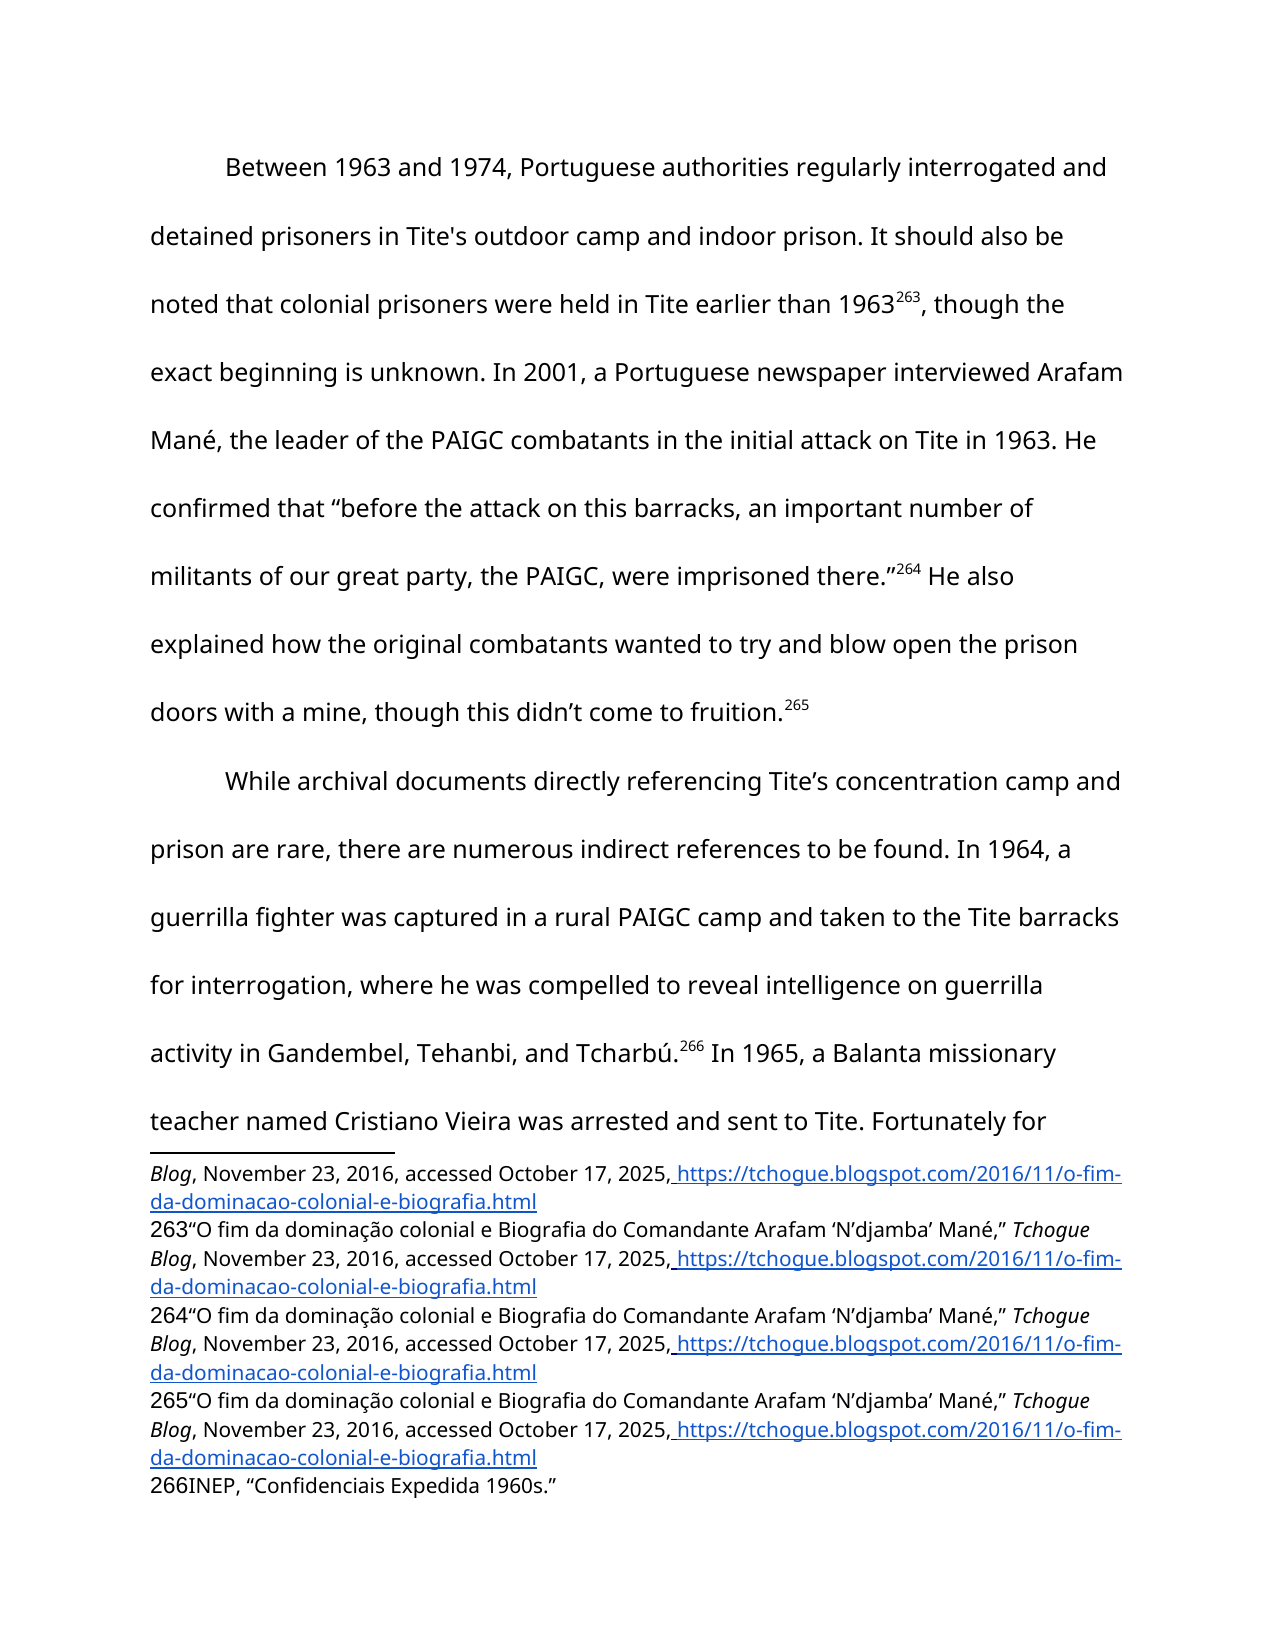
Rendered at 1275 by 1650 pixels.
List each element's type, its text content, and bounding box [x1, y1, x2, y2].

text “O fim da dominação colonial e Biografia do Comandante Arafam ‘N’djamba’ Mané,” Tchogue Blog, November 23, 2016, accessed October 17, 2025, https://tchogue.blogspot.com/2016/11/o-fim-da-dominacao-colonial-e-biografia.html [150, 1216, 1125, 1301]
text While archival documents directly referencing Tite’s concentration camp and prison are rare, there are numerous indirect references to be found. In 1964, a guerrilla fighter was captured in a rural PAIGC camp and taken to the Tite barracks for interrogation, where he was compelled to reveal intelligence on guerrilla activity in Gandembel, Tehanbi, and Tcharbú. In 1965, a Balanta missionary teacher named Cristiano Vieira was arrested and sent to Tite. Fortunately for [150, 763, 1125, 1138]
text “O fim da dominação colonial e Biografia do Comandante Arafam ‘N’djamba’ Mané,” Tchogue Blog, November 23, 2016, accessed October 17, 2025, https://tchogue.blogspot.com/2016/11/o-fim-da-dominacao-colonial-e-biografia.html [150, 1301, 1125, 1386]
text Blog, November 23, 2016, accessed October 17, 2025, https://tchogue.blogspot.com/2016/11/o-fim-da-dominacao-colonial-e-biografia.html [150, 1159, 1125, 1216]
text “O fim da dominação colonial e Biografia do Comandante Arafam ‘N’djamba’ Mané,” Tchogue Blog, November 23, 2016, accessed October 17, 2025, https://tchogue.blogspot.com/2016/11/o-fim-da-dominacao-colonial-e-biografia.html [150, 1386, 1125, 1472]
text INEP, “Confidenciais Expedida 1960s.” [150, 1472, 1125, 1500]
text Between 1963 and 1974, Portuguese authorities regularly interrogated and detained prisoners in Tite's outdoor camp and indoor prison. It should also be noted that colonial prisoners were held in Tite earlier than 1963, though the exact beginning is unknown. In 2001, a Portuguese newspaper interviewed Arafam Mané, the leader of the PAIGC combatants in the initial attack on Tite in 1963. He confirmed that “before the attack on this barracks, an important number of militants of our great party, the PAIGC, were imprisoned there.” He also explained how the original combatants wanted to try and blow open the prison doors with a mine, though this didn’t come to fruition. [150, 150, 1125, 729]
